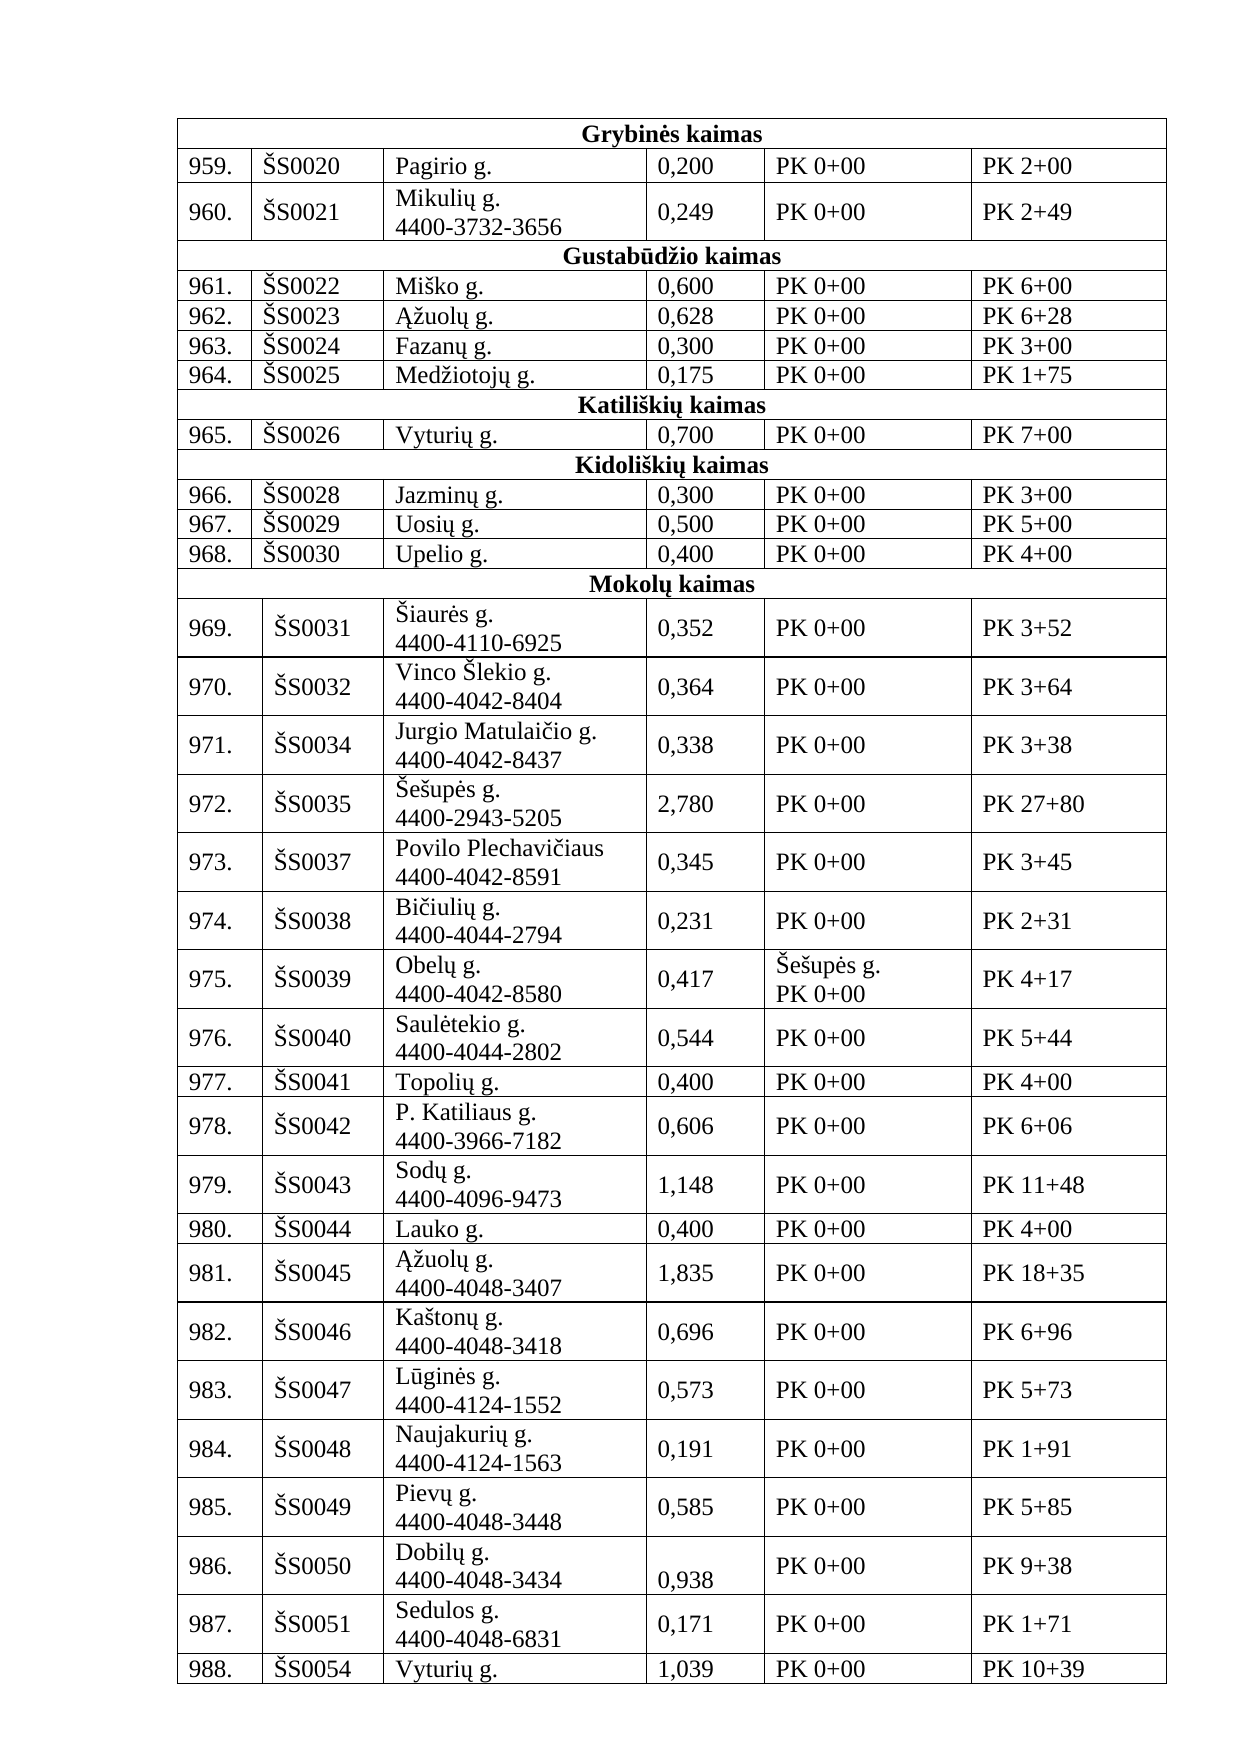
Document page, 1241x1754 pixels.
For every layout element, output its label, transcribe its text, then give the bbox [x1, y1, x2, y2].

table_cell PK 1+71 [972, 1595, 1166, 1653]
table_cell Miško g. [384, 271, 646, 300]
table_cell Saulėtekio g. 4400-4044-2802 [384, 1009, 646, 1066]
table_cell Mokolų kaimas [178, 569, 1166, 598]
table_cell ŠS0054 [263, 1654, 383, 1682]
table_cell 0,585 [647, 1478, 764, 1536]
table_cell PK 0+00 [765, 833, 971, 891]
table_cell PK 5+44 [972, 1009, 1166, 1066]
table_cell PK 0+00 [765, 1244, 971, 1301]
table_cell ŠS0043 [263, 1156, 383, 1213]
table_cell 0,417 [647, 950, 764, 1008]
table_cell PK 0+00 [765, 361, 971, 389]
table_cell Sedulos g. 4400-4048-6831 [384, 1595, 646, 1653]
table_cell ŠS0040 [263, 1009, 383, 1066]
table_cell 0,300 [647, 480, 764, 508]
table_cell PK 0+00 [765, 716, 971, 773]
table_cell Pievų g. 4400-4048-3448 [384, 1478, 646, 1536]
table_cell 0,938 [647, 1537, 764, 1594]
table_cell Lūginės g. 4400-4124-1552 [384, 1361, 646, 1418]
table_cell ŠS0029 [252, 510, 383, 538]
table_cell 984. [178, 1420, 262, 1477]
table_cell PK 0+00 [765, 1537, 971, 1594]
table_cell ŠS0026 [252, 420, 383, 449]
table_cell 987. [178, 1595, 262, 1653]
table_cell PK 0+00 [765, 149, 971, 182]
table_cell 965. [178, 420, 251, 449]
table_cell ŠS0044 [263, 1214, 383, 1243]
table_cell 983. [178, 1361, 262, 1418]
table_cell 0,400 [647, 1214, 764, 1243]
table_cell 1,835 [647, 1244, 764, 1301]
table_cell 975. [178, 950, 262, 1008]
table_cell 982. [178, 1303, 262, 1360]
table_cell PK 9+38 [972, 1537, 1166, 1594]
table_cell Ąžuolų g. 4400-4048-3407 [384, 1244, 646, 1301]
table_cell 961. [178, 271, 251, 300]
table_cell Gustabūdžio kaimas [178, 241, 1166, 270]
table_cell PK 0+00 [765, 1420, 971, 1477]
table_cell 0,400 [647, 539, 764, 568]
table_cell PK 0+00 [765, 480, 971, 508]
table_cell Obelų g. 4400-4042-8580 [384, 950, 646, 1008]
table_cell ŠS0022 [252, 271, 383, 300]
table_cell ŠS0021 [252, 183, 383, 240]
table_cell PK 0+00 [765, 1067, 971, 1096]
table_cell ŠS0031 [263, 599, 383, 656]
table_cell PK 3+00 [972, 331, 1166, 359]
table_cell PK 0+00 [765, 271, 971, 300]
table_cell 0,544 [647, 1009, 764, 1066]
table_cell Vyturių g. [384, 1654, 646, 1682]
table_cell Vyturių g. [384, 420, 646, 449]
table_cell 0,352 [647, 599, 764, 656]
table_cell PK 4+00 [972, 539, 1166, 568]
table_cell ŠS0024 [252, 331, 383, 359]
table_cell 968. [178, 539, 251, 568]
table_cell PK 0+00 [765, 1361, 971, 1418]
table_cell Naujakurių g. 4400-4124-1563 [384, 1420, 646, 1477]
table_cell Šešupės g. PK 0+00 [765, 950, 971, 1008]
table_cell PK 0+00 [765, 301, 971, 330]
table_cell PK 3+52 [972, 599, 1166, 656]
table_cell Upelio g. [384, 539, 646, 568]
table_cell ŠS0048 [263, 1420, 383, 1477]
table_cell ŠS0034 [263, 716, 383, 773]
table_cell 988. [178, 1654, 262, 1682]
table_cell Šešupės g. 4400-2943-5205 [384, 775, 646, 832]
table_cell 0,171 [647, 1595, 764, 1653]
table_cell ŠS0051 [263, 1595, 383, 1653]
table_cell ŠS0039 [263, 950, 383, 1008]
table_cell 969. [178, 599, 262, 656]
table_cell PK 5+73 [972, 1361, 1166, 1418]
table_cell 0,300 [647, 331, 764, 359]
table_cell PK 10+39 [972, 1654, 1166, 1682]
table_cell PK 0+00 [765, 1214, 971, 1243]
table_cell PK 3+45 [972, 833, 1166, 891]
table_cell ŠS0049 [263, 1478, 383, 1536]
table_cell PK 5+00 [972, 510, 1166, 538]
table_cell PK 7+00 [972, 420, 1166, 449]
table_cell 962. [178, 301, 251, 330]
table_cell Uosių g. [384, 510, 646, 538]
table_cell PK 0+00 [765, 183, 971, 240]
table_cell 979. [178, 1156, 262, 1213]
table_cell PK 6+28 [972, 301, 1166, 330]
table_cell PK 1+75 [972, 361, 1166, 389]
table_cell PK 5+85 [972, 1478, 1166, 1536]
table_cell ŠS0032 [263, 658, 383, 715]
table_cell PK 2+31 [972, 892, 1166, 949]
table_cell 0,345 [647, 833, 764, 891]
table_cell ŠS0047 [263, 1361, 383, 1418]
table_cell Lauko g. [384, 1214, 646, 1243]
table_cell PK 27+80 [972, 775, 1166, 832]
table_cell 973. [178, 833, 262, 891]
table_cell PK 3+38 [972, 716, 1166, 773]
table_cell PK 0+00 [765, 331, 971, 359]
table_cell 960. [178, 183, 251, 240]
table_cell 971. [178, 716, 262, 773]
table_cell PK 18+35 [972, 1244, 1166, 1301]
table_cell Šiaurės g. 4400-4110-6925 [384, 599, 646, 656]
table_cell ŠS0041 [263, 1067, 383, 1096]
table_cell ŠS0046 [263, 1303, 383, 1360]
table_cell PK 0+00 [765, 658, 971, 715]
table_cell PK 0+00 [765, 539, 971, 568]
table_cell PK 0+00 [765, 1654, 971, 1682]
table_cell PK 0+00 [765, 510, 971, 538]
table_cell PK 3+64 [972, 658, 1166, 715]
table_cell 0,175 [647, 361, 764, 389]
table_cell PK 0+00 [765, 1303, 971, 1360]
table_cell P. Katiliaus g. 4400-3966-7182 [384, 1097, 646, 1154]
table_cell Topolių g. [384, 1067, 646, 1096]
table_cell Katiliškių kaimas [178, 390, 1166, 419]
table_cell Jazminų g. [384, 480, 646, 508]
table_cell 0,231 [647, 892, 764, 949]
table_cell Dobilų g. 4400-4048-3434 [384, 1537, 646, 1594]
table_cell Pagirio g. [384, 149, 646, 182]
table_cell 985. [178, 1478, 262, 1536]
table_cell ŠS0020 [252, 149, 383, 182]
table_cell 0,696 [647, 1303, 764, 1360]
table_cell PK 0+00 [765, 1156, 971, 1213]
table_cell ŠS0050 [263, 1537, 383, 1594]
table_cell 978. [178, 1097, 262, 1154]
table_cell PK 6+06 [972, 1097, 1166, 1154]
table_cell PK 0+00 [765, 599, 971, 656]
table_cell Ąžuolų g. [384, 301, 646, 330]
table_cell PK 2+00 [972, 149, 1166, 182]
table_cell PK 4+00 [972, 1067, 1166, 1096]
table_cell 0,573 [647, 1361, 764, 1418]
table_cell 986. [178, 1537, 262, 1594]
table_cell ŠS0038 [263, 892, 383, 949]
table_cell ŠS0023 [252, 301, 383, 330]
table_cell 1,039 [647, 1654, 764, 1682]
table_cell Grybinės kaimas [178, 119, 1166, 148]
table_cell 976. [178, 1009, 262, 1066]
table_cell PK 3+00 [972, 480, 1166, 508]
table_cell ŠS0025 [252, 361, 383, 389]
table_cell Kaštonų g. 4400-4048-3418 [384, 1303, 646, 1360]
table_cell 0,200 [647, 149, 764, 182]
table_cell 0,606 [647, 1097, 764, 1154]
table_cell Povilo Plechavičiaus 4400-4042-8591 [384, 833, 646, 891]
table_cell 0,400 [647, 1067, 764, 1096]
table_cell Fazanų g. [384, 331, 646, 359]
table_cell PK 4+17 [972, 950, 1166, 1008]
table_cell 2,780 [647, 775, 764, 832]
table_cell ŠS0037 [263, 833, 383, 891]
table_cell 0,338 [647, 716, 764, 773]
table_cell 0,191 [647, 1420, 764, 1477]
table_cell PK 0+00 [765, 892, 971, 949]
table_cell PK 0+00 [765, 1009, 971, 1066]
table_cell PK 0+00 [765, 775, 971, 832]
table_cell 0,249 [647, 183, 764, 240]
table_cell PK 2+49 [972, 183, 1166, 240]
table_cell 972. [178, 775, 262, 832]
table_cell PK 6+96 [972, 1303, 1166, 1360]
table_cell 964. [178, 361, 251, 389]
table_cell Kidoliškių kaimas [178, 450, 1166, 479]
table_cell 0,700 [647, 420, 764, 449]
table_cell 974. [178, 892, 262, 949]
table_cell ŠS0030 [252, 539, 383, 568]
table_cell PK 0+00 [765, 1478, 971, 1536]
table_cell PK 0+00 [765, 1595, 971, 1653]
table_cell PK 4+00 [972, 1214, 1166, 1243]
table_cell 1,148 [647, 1156, 764, 1213]
table_cell 967. [178, 510, 251, 538]
table_cell PK 6+00 [972, 271, 1166, 300]
table_cell Medžiotojų g. [384, 361, 646, 389]
table_cell 977. [178, 1067, 262, 1096]
table_cell ŠS0028 [252, 480, 383, 508]
table_cell 966. [178, 480, 251, 508]
table_cell 980. [178, 1214, 262, 1243]
table_cell Jurgio Matulaičio g. 4400-4042-8437 [384, 716, 646, 773]
table_cell Bičiulių g. 4400-4044-2794 [384, 892, 646, 949]
table_cell ŠS0035 [263, 775, 383, 832]
table_cell 970. [178, 658, 262, 715]
table_cell PK 1+91 [972, 1420, 1166, 1477]
table_cell 0,500 [647, 510, 764, 538]
table_cell ŠS0042 [263, 1097, 383, 1154]
table_cell 963. [178, 331, 251, 359]
table_cell PK 0+00 [765, 420, 971, 449]
table_cell 981. [178, 1244, 262, 1301]
table_cell 0,364 [647, 658, 764, 715]
table_cell Mikulių g. 4400-3732-3656 [384, 183, 646, 240]
table_cell PK 11+48 [972, 1156, 1166, 1213]
table_cell 0,628 [647, 301, 764, 330]
table_cell PK 0+00 [765, 1097, 971, 1154]
table_cell Sodų g. 4400-4096-9473 [384, 1156, 646, 1213]
table_cell Vinco Šlekio g. 4400-4042-8404 [384, 658, 646, 715]
table_cell 0,600 [647, 271, 764, 300]
table_cell ŠS0045 [263, 1244, 383, 1301]
table_cell 959. [178, 149, 251, 182]
